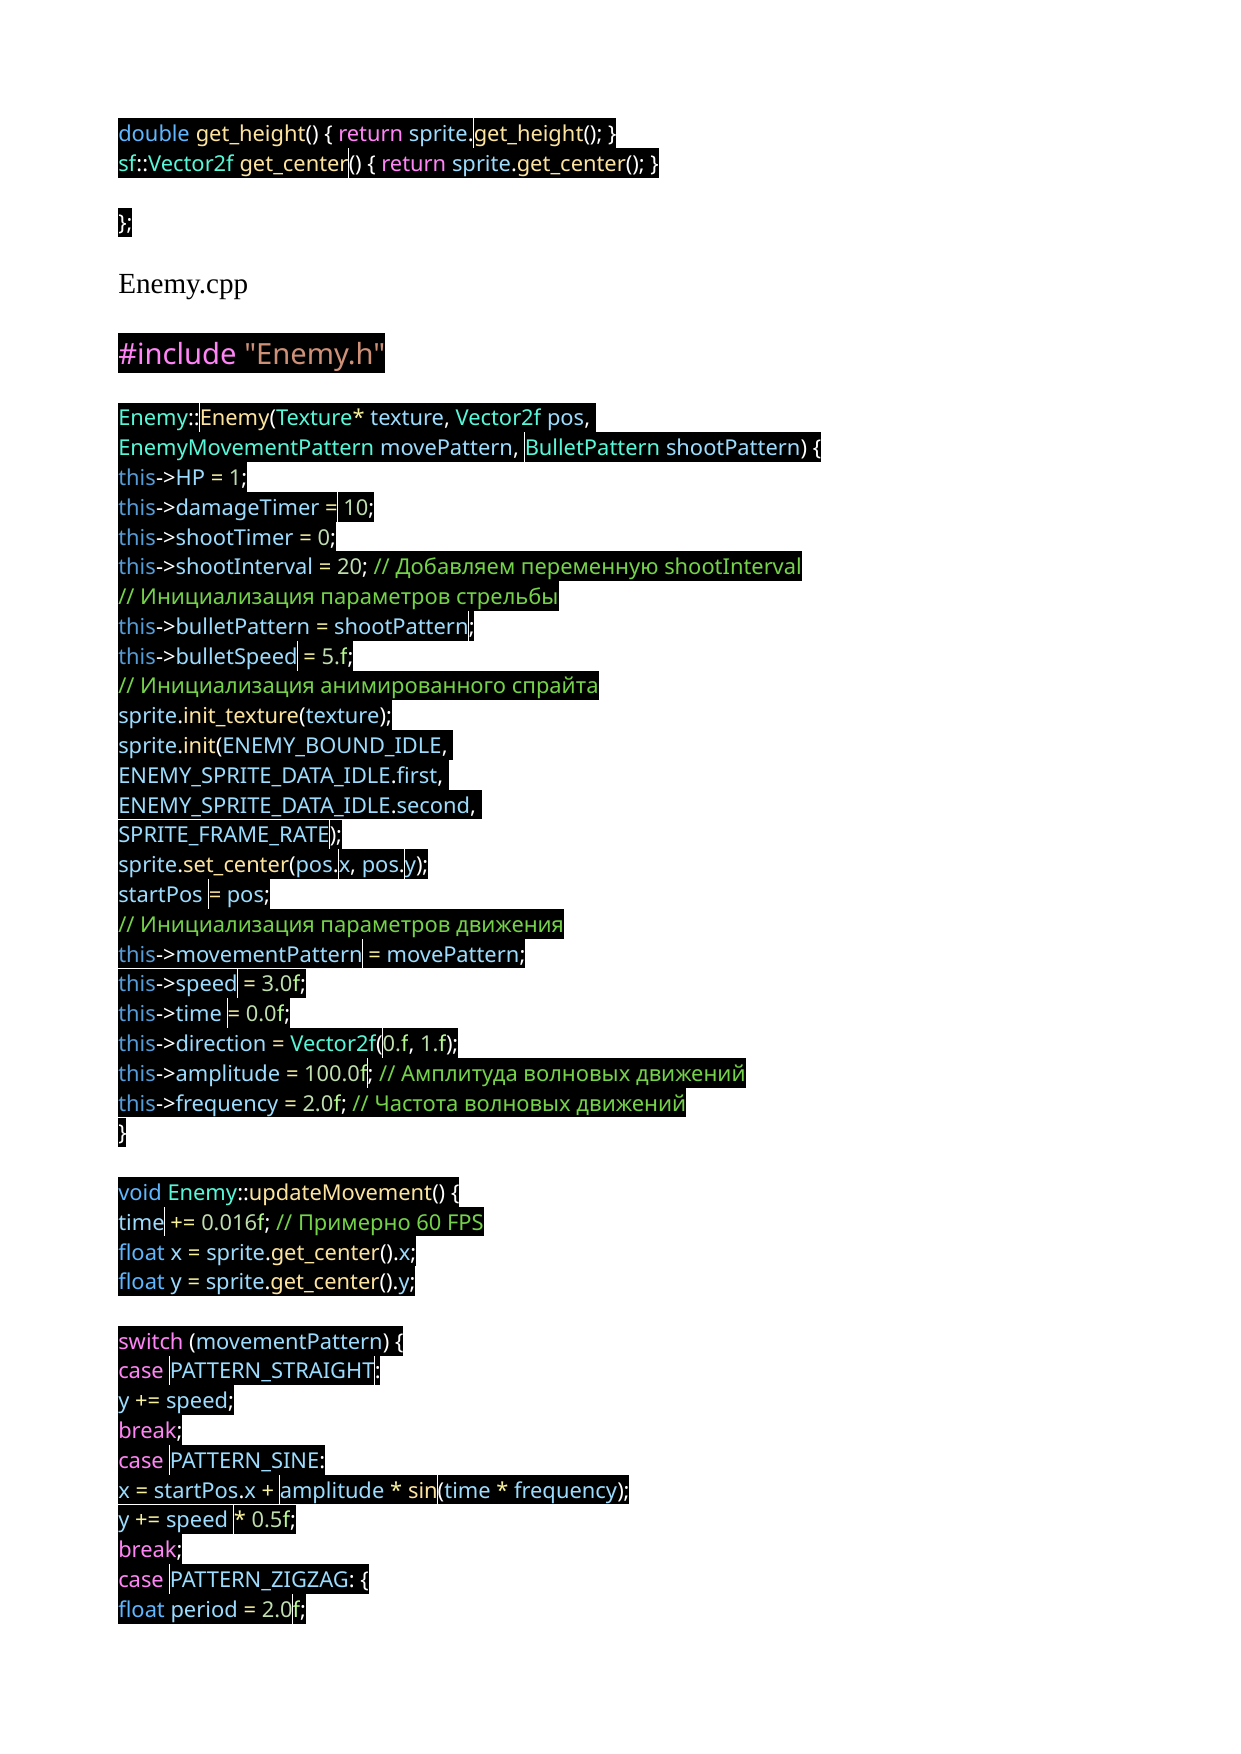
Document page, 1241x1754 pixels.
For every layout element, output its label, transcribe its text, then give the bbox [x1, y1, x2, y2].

text ENEMY_SPRITE_DATA_IDLE.first, [118, 760, 1122, 790]
text Enemy.cpp #include "Enemy.h" [118, 266, 1122, 373]
text this->time = 0.0f; [118, 998, 1122, 1028]
text ENEMY_SPRITE_DATA_IDLE.second, [118, 790, 1122, 819]
text void Enemy::updateMovement() { [118, 1177, 1122, 1207]
text } [118, 1117, 1122, 1147]
text // Инициализация параметров стрельбы [118, 581, 1122, 611]
text this->bulletPattern = shootPattern; [118, 611, 1122, 641]
text case PATTERN_ZIGZAG: { [118, 1564, 1122, 1594]
text this->damageTimer = 10; [118, 492, 1122, 522]
text this->bulletSpeed = 5.f; [118, 641, 1122, 671]
text this->movementPattern = movePattern; [118, 939, 1122, 968]
text EnemyMovementPattern movePattern, BulletPattern shootPattern) { [118, 432, 1122, 462]
text this->shootInterval = 20; // Добавляем переменную shootInterval [118, 551, 1122, 581]
text sprite.init(ENEMY_BOUND_IDLE, [118, 730, 1122, 760]
text time += 0.016f; // Примерно 60 FPS [118, 1207, 1122, 1236]
text case PATTERN_STRAIGHT: [118, 1356, 1122, 1385]
text float period = 2.0f; [118, 1594, 1122, 1624]
text break; [118, 1415, 1122, 1445]
text this->direction = Vector2f(0.f, 1.f); [118, 1028, 1122, 1058]
text sf::Vector2f get_center() { return sprite.get_center(); } [118, 148, 1122, 178]
text break; [118, 1534, 1122, 1564]
text switch (movementPattern) { [118, 1326, 1122, 1356]
text double get_height() { return sprite.get_height(); } [118, 118, 1122, 148]
text }; [118, 207, 1122, 237]
text x = startPos.x + amplitude * sin(time * frequency); [118, 1475, 1122, 1504]
text this->speed = 3.0f; [118, 968, 1122, 998]
text y += speed; [118, 1385, 1122, 1415]
text sprite.init_texture(texture); [118, 700, 1122, 730]
text this->frequency = 2.0f; // Частота волновых движений [118, 1088, 1122, 1117]
text this->shootTimer = 0; [118, 522, 1122, 551]
text float x = sprite.get_center().x; [118, 1236, 1122, 1266]
text Enemy::Enemy(Texture* texture, Vector2f pos, [118, 402, 1122, 432]
text float y = sprite.get_center().y; [118, 1266, 1122, 1296]
text sprite.set_center(pos.x, pos.y); [118, 849, 1122, 879]
text this->HP = 1; [118, 462, 1122, 492]
text SPRITE_FRAME_RATE); [118, 819, 1122, 849]
text this->amplitude = 100.0f; // Амплитуда волновых движений [118, 1058, 1122, 1088]
text case PATTERN_SINE: [118, 1445, 1122, 1475]
text // Инициализация анимированного спрайта [118, 671, 1122, 700]
text y += speed * 0.5f; [118, 1504, 1122, 1534]
text startPos = pos; [118, 879, 1122, 909]
text // Инициализация параметров движения [118, 909, 1122, 939]
